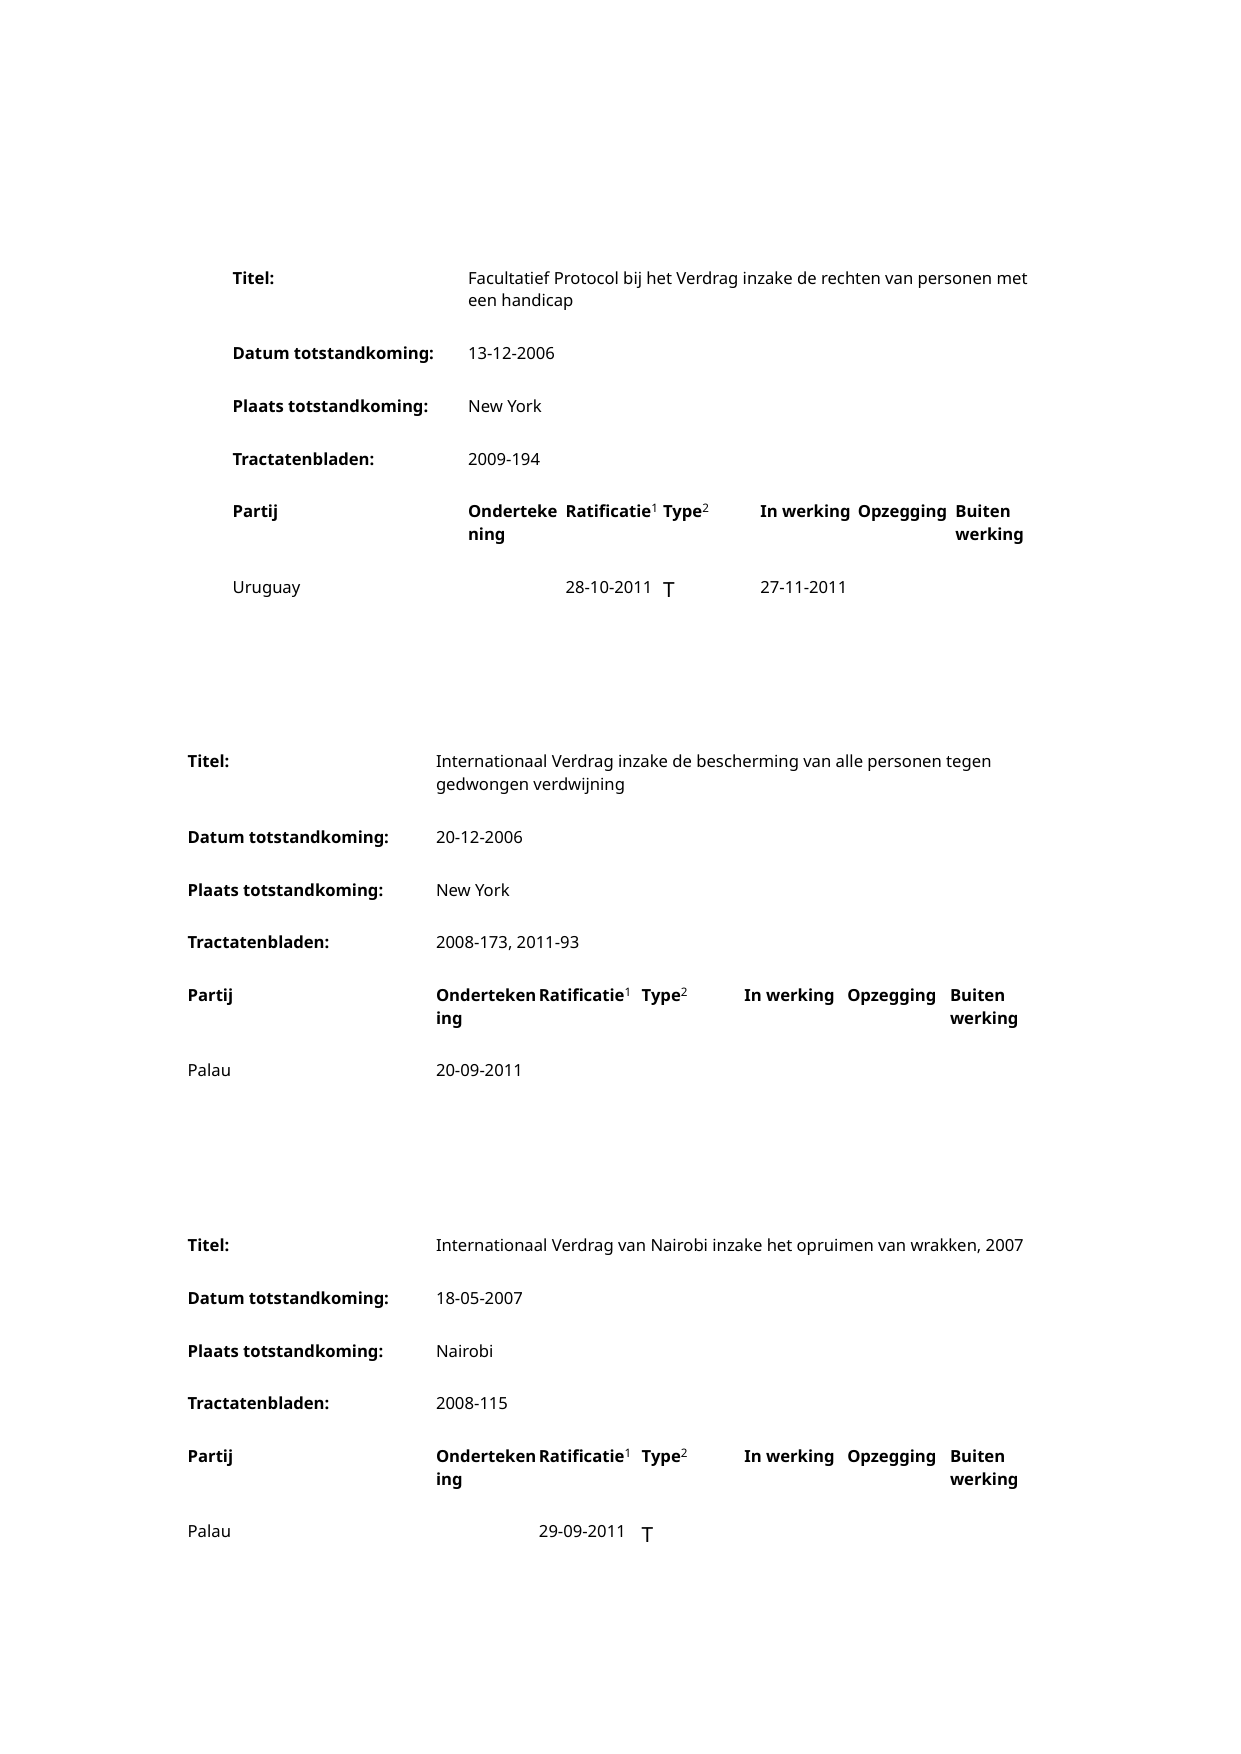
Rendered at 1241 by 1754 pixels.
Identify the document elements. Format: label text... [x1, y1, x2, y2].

table_cell 27-11-2011 [760, 575, 858, 634]
table_cell In werking [744, 984, 847, 1059]
table_cell T [641, 1520, 744, 1578]
table_header Titel: [233, 266, 468, 342]
table_cell Datum totstandkoming: [188, 826, 436, 878]
table_cell Datum totstandkoming: [233, 342, 468, 394]
table_cell Plaats totstandkoming: [233, 395, 468, 447]
table_cell Palau [188, 1520, 436, 1578]
table_cell Buiten werking [950, 1445, 1053, 1520]
table_cell Opzegging [858, 500, 955, 575]
table_cell 28-10-2011 [565, 575, 663, 634]
table_cell [539, 1059, 641, 1117]
table_cell Partij [188, 1445, 436, 1520]
table_header Titel: [188, 1234, 436, 1287]
table_cell [744, 1520, 847, 1578]
table_cell Partij [233, 500, 468, 575]
table_cell Opzegging [847, 1445, 950, 1520]
table_cell New York [468, 395, 1053, 447]
table_cell Ondertekening [436, 984, 539, 1059]
table_cell In werking [760, 500, 858, 575]
table_cell Buiten werking [955, 500, 1053, 575]
table_cell Plaats totstandkoming: [188, 878, 436, 931]
table_cell 2008-173, 2011-93 [436, 931, 1053, 984]
table_cell Datum totstandkoming: [188, 1287, 436, 1339]
table_cell [468, 575, 565, 634]
table_header Internationaal Verdrag inzake de bescherming van alle personen tegen gedwongen verdwijning [436, 750, 1053, 826]
table_cell [847, 1520, 950, 1578]
table_cell Plaats totstandkoming: [188, 1339, 436, 1392]
table_cell Type2 [663, 500, 760, 575]
table_cell [950, 1059, 1053, 1117]
table_cell Buiten werking [950, 984, 1053, 1059]
table_cell Ratificatie1 [565, 500, 663, 575]
table_cell [641, 1059, 744, 1117]
table_cell [436, 1520, 539, 1578]
table_cell [847, 1059, 950, 1117]
table_cell Ratificatie1 [539, 984, 641, 1059]
table_cell [858, 575, 955, 634]
table_cell 18-05-2007 [436, 1287, 1053, 1339]
table_cell 29-09-2011 [539, 1520, 641, 1578]
table_cell [955, 575, 1053, 634]
table_cell 13-12-2006 [468, 342, 1053, 394]
table_cell Ondertekening [436, 1445, 539, 1520]
table_cell Nairobi [436, 1339, 1053, 1392]
table_cell 20-09-2011 [436, 1059, 539, 1117]
table_header Titel: [188, 750, 436, 826]
table_cell Tractatenbladen: [188, 1392, 436, 1445]
table_header Internationaal Verdrag van Nairobi inzake het opruimen van wrakken, 2007 [436, 1234, 1053, 1287]
table_cell Opzegging [847, 984, 950, 1059]
table_cell T [663, 575, 760, 634]
table_cell Tractatenbladen: [188, 931, 436, 984]
table_cell Tractatenbladen: [233, 447, 468, 500]
table_cell Partij [188, 984, 436, 1059]
table_cell Uruguay [233, 575, 468, 634]
table_cell In werking [744, 1445, 847, 1520]
table_cell New York [436, 878, 1053, 931]
table_cell Palau [188, 1059, 436, 1117]
table_cell Type2 [641, 1445, 744, 1520]
table_cell Ondertekening [468, 500, 565, 575]
table_cell 2008-115 [436, 1392, 1053, 1445]
table_cell 20-12-2006 [436, 826, 1053, 878]
table_cell Type2 [641, 984, 744, 1059]
table_cell [744, 1059, 847, 1117]
table_cell 2009-194 [468, 447, 1053, 500]
table_cell Ratificatie1 [539, 1445, 641, 1520]
table_cell [950, 1520, 1053, 1578]
table_header Facultatief Protocol bij het Verdrag inzake de rechten van personen met een handicap [468, 266, 1053, 342]
